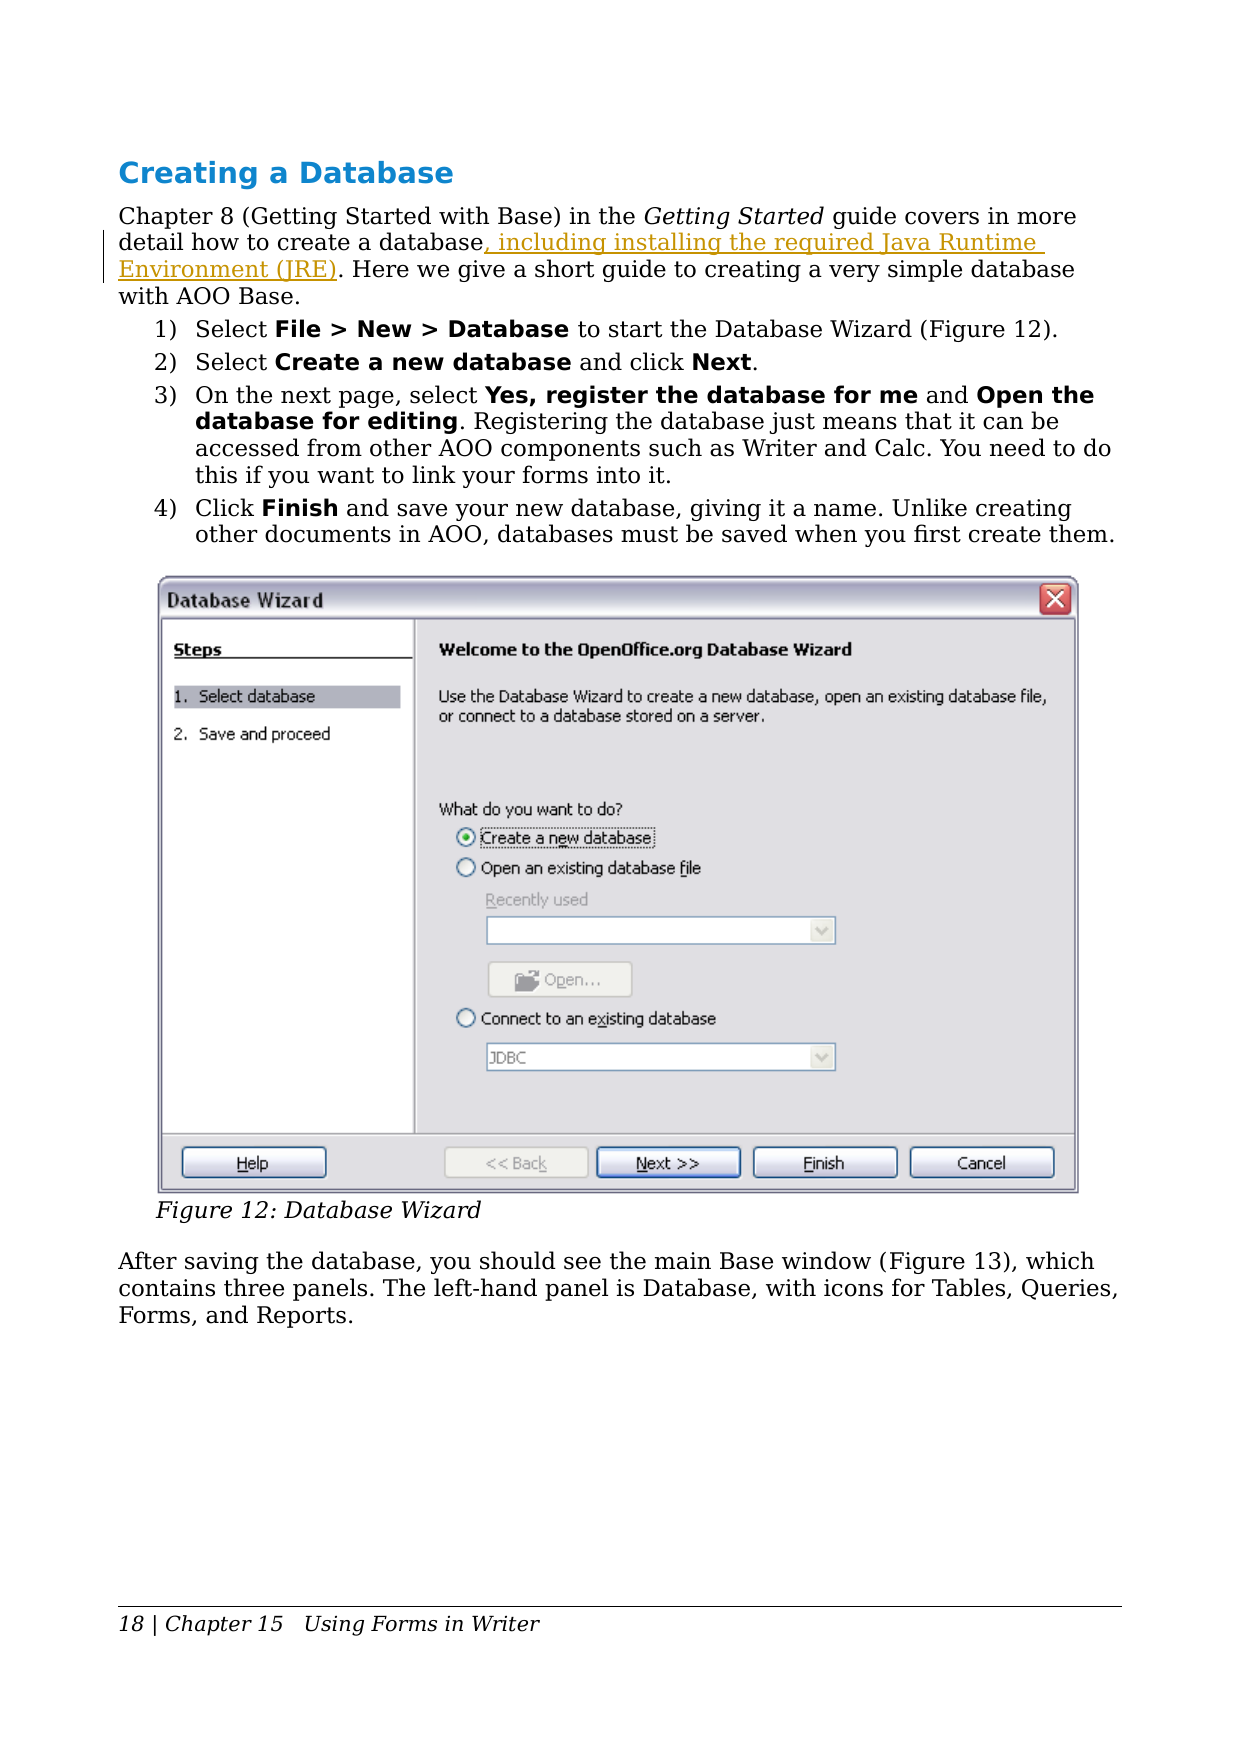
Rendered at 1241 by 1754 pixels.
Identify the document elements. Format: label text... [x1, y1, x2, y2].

picture [155, 573, 1082, 1198]
list Chapter 8 (Getting Started with Base) in the Getting Started guide covers in more detail how to create a database, including installing the required Java Runtime Environment (JRE). Here we give a short guide to creating a very simple database with AOO Base. [118, 203, 1122, 309]
text Figure 12: Database Wizard [156, 1198, 1084, 1224]
list On the next page, select Yes, register the database for me and Open the database for editing. Registering the database just means that it can be accessed from other AOO components such as Writer and Calc. You need to do this if you want to link your forms into it. [177, 382, 1122, 488]
subtitle Creating a Database [118, 157, 1122, 191]
list Select Create a new database and click Next. [177, 349, 1122, 376]
list Click Finish and save your new database, giving it a name. Unlike creating other documents in AOO, databases must be saved when you first create them. [177, 495, 1122, 548]
text After saving the database, you should see the main Base window (Figure 13), which contains three panels. The left-hand panel is Database, with icons for Tables, Queries, Forms, and Reports. [118, 1248, 1122, 1328]
list Select File > New > Database to start the Database Wizard (Figure 12). [177, 316, 1122, 343]
